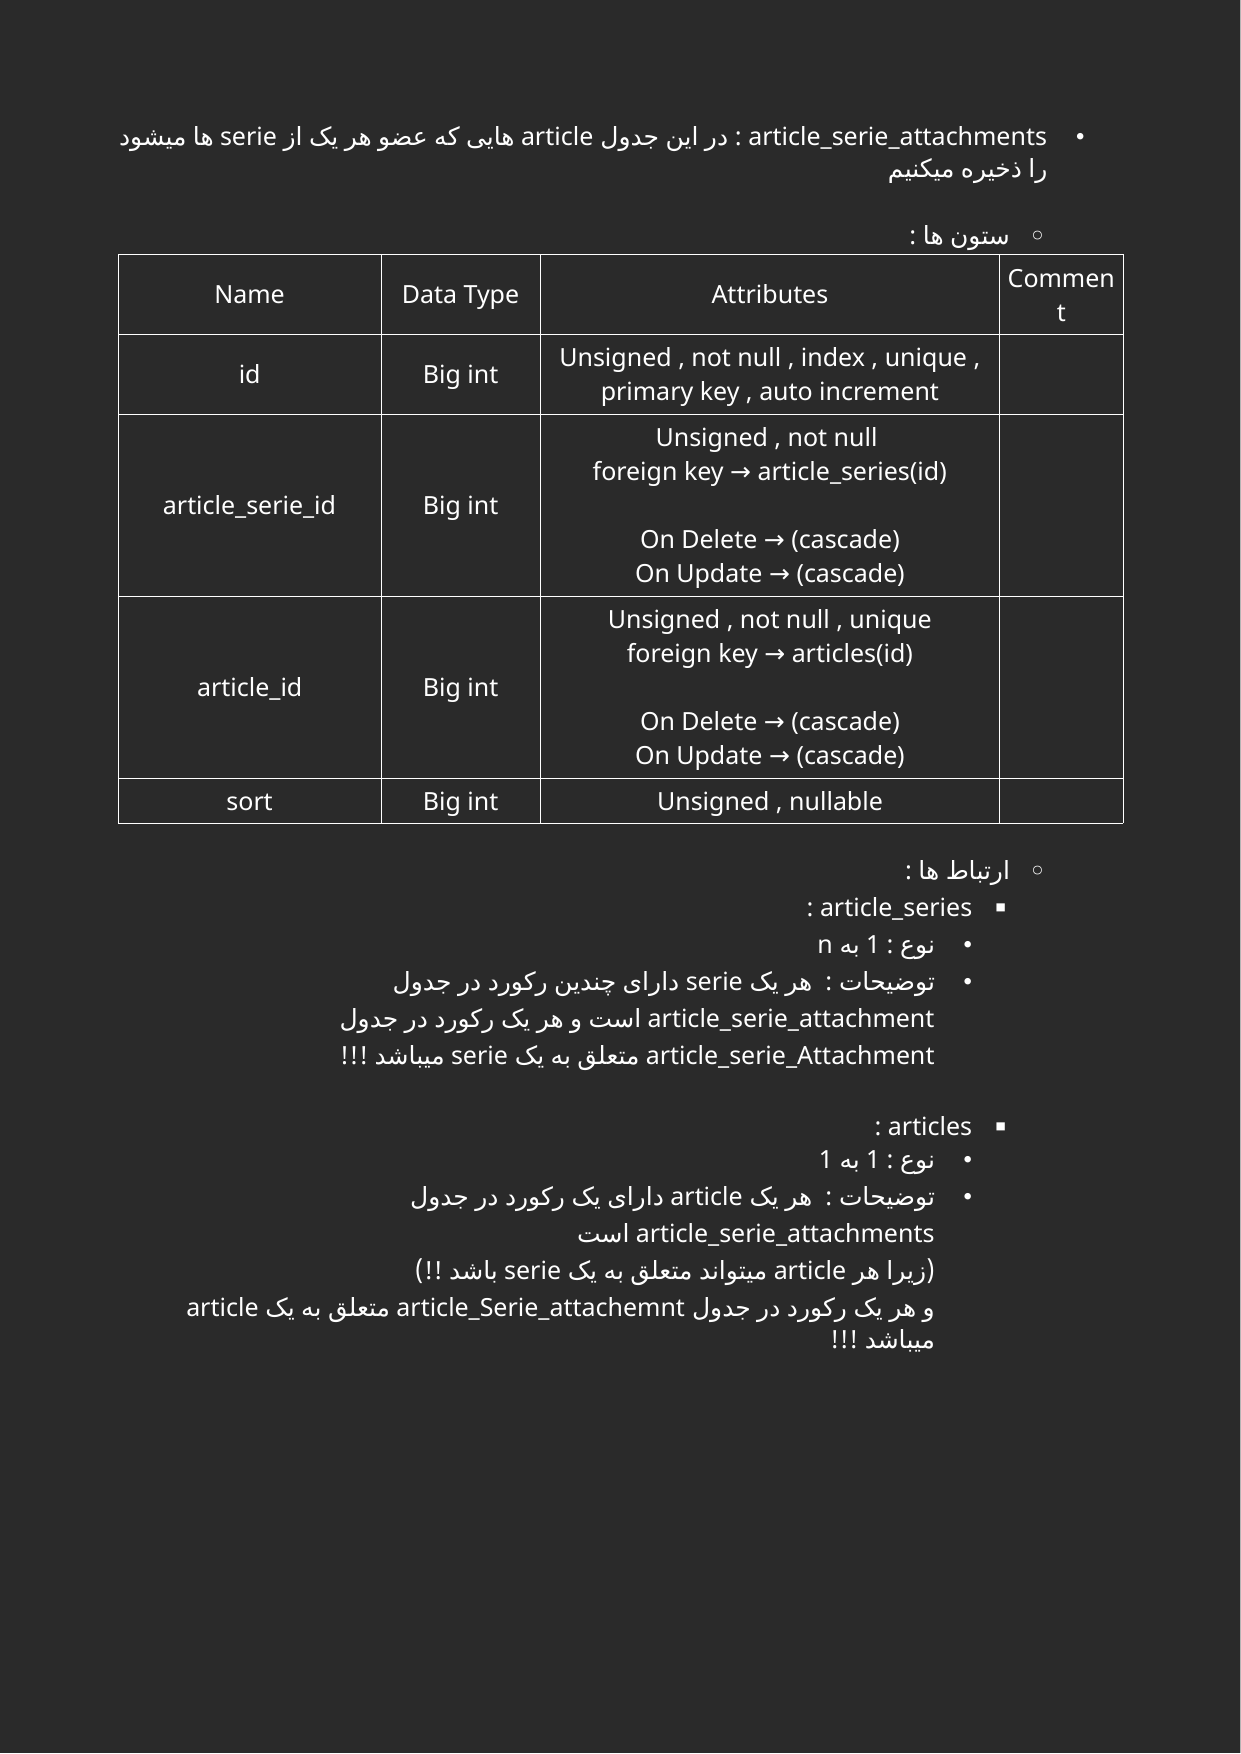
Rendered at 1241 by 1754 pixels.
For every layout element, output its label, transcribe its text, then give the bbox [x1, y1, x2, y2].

table_cell Unsigned , nullable [541, 779, 999, 823]
list نوع : 1 به n [118, 927, 972, 964]
table_cell Unsigned , not null , unique foreign key → articles(id) On Delete → (cascade) On Update → (cascade) [541, 597, 999, 777]
table_header Comment [1000, 255, 1123, 334]
table_header Attributes [541, 255, 999, 334]
table_cell Big int [382, 597, 540, 777]
table_header Data Type [382, 255, 540, 334]
list article_serie_attachments : در این جدول article هایی که عضو هر یک از serie ها میشود را ذخیره میکنیم [118, 118, 1085, 188]
table_cell [1000, 335, 1123, 414]
list توضیحات : هر یک article دارای یک رکورد در جدول article_serie_attachments است [118, 1178, 972, 1252]
list articles : [118, 1109, 1010, 1146]
table_cell id [119, 335, 381, 414]
list ستون ها :‌ [118, 222, 1047, 254]
list (زیرا هر article میتواند متعلق به یک serie باشد !!) [118, 1252, 972, 1289]
table_cell [1000, 779, 1123, 823]
table_cell Unsigned , not null , index , unique , primary key , auto increment [541, 335, 999, 414]
list توضیحات : هر یک serie دارای چندین رکورد در جدول article_serie_attachment است و هر یک رکورد در جدول article_serie_Attachment متعلق به یک serie میباشد !!!‌ [118, 964, 972, 1075]
table_cell sort [119, 779, 381, 823]
table_cell Big int [382, 415, 540, 596]
table_cell [1000, 415, 1123, 596]
table_cell Unsigned , not null foreign key → article_series(id) On Delete → (cascade) On Update → (cascade) [541, 415, 999, 596]
table_cell Big int [382, 779, 540, 823]
list article_series : [118, 890, 1010, 927]
list ارتباط ها : [118, 857, 1047, 890]
table_cell article_serie_id [119, 415, 381, 596]
table_cell article_id [119, 597, 381, 777]
table_cell Big int [382, 335, 540, 414]
list و هر یک رکورد در جدول article_Serie_attachemnt متعلق به یک article میباشد !!! [118, 1289, 972, 1359]
table_header Name [119, 255, 381, 334]
table_cell [1000, 597, 1123, 777]
list نوع : 1 به 1 [118, 1146, 972, 1178]
